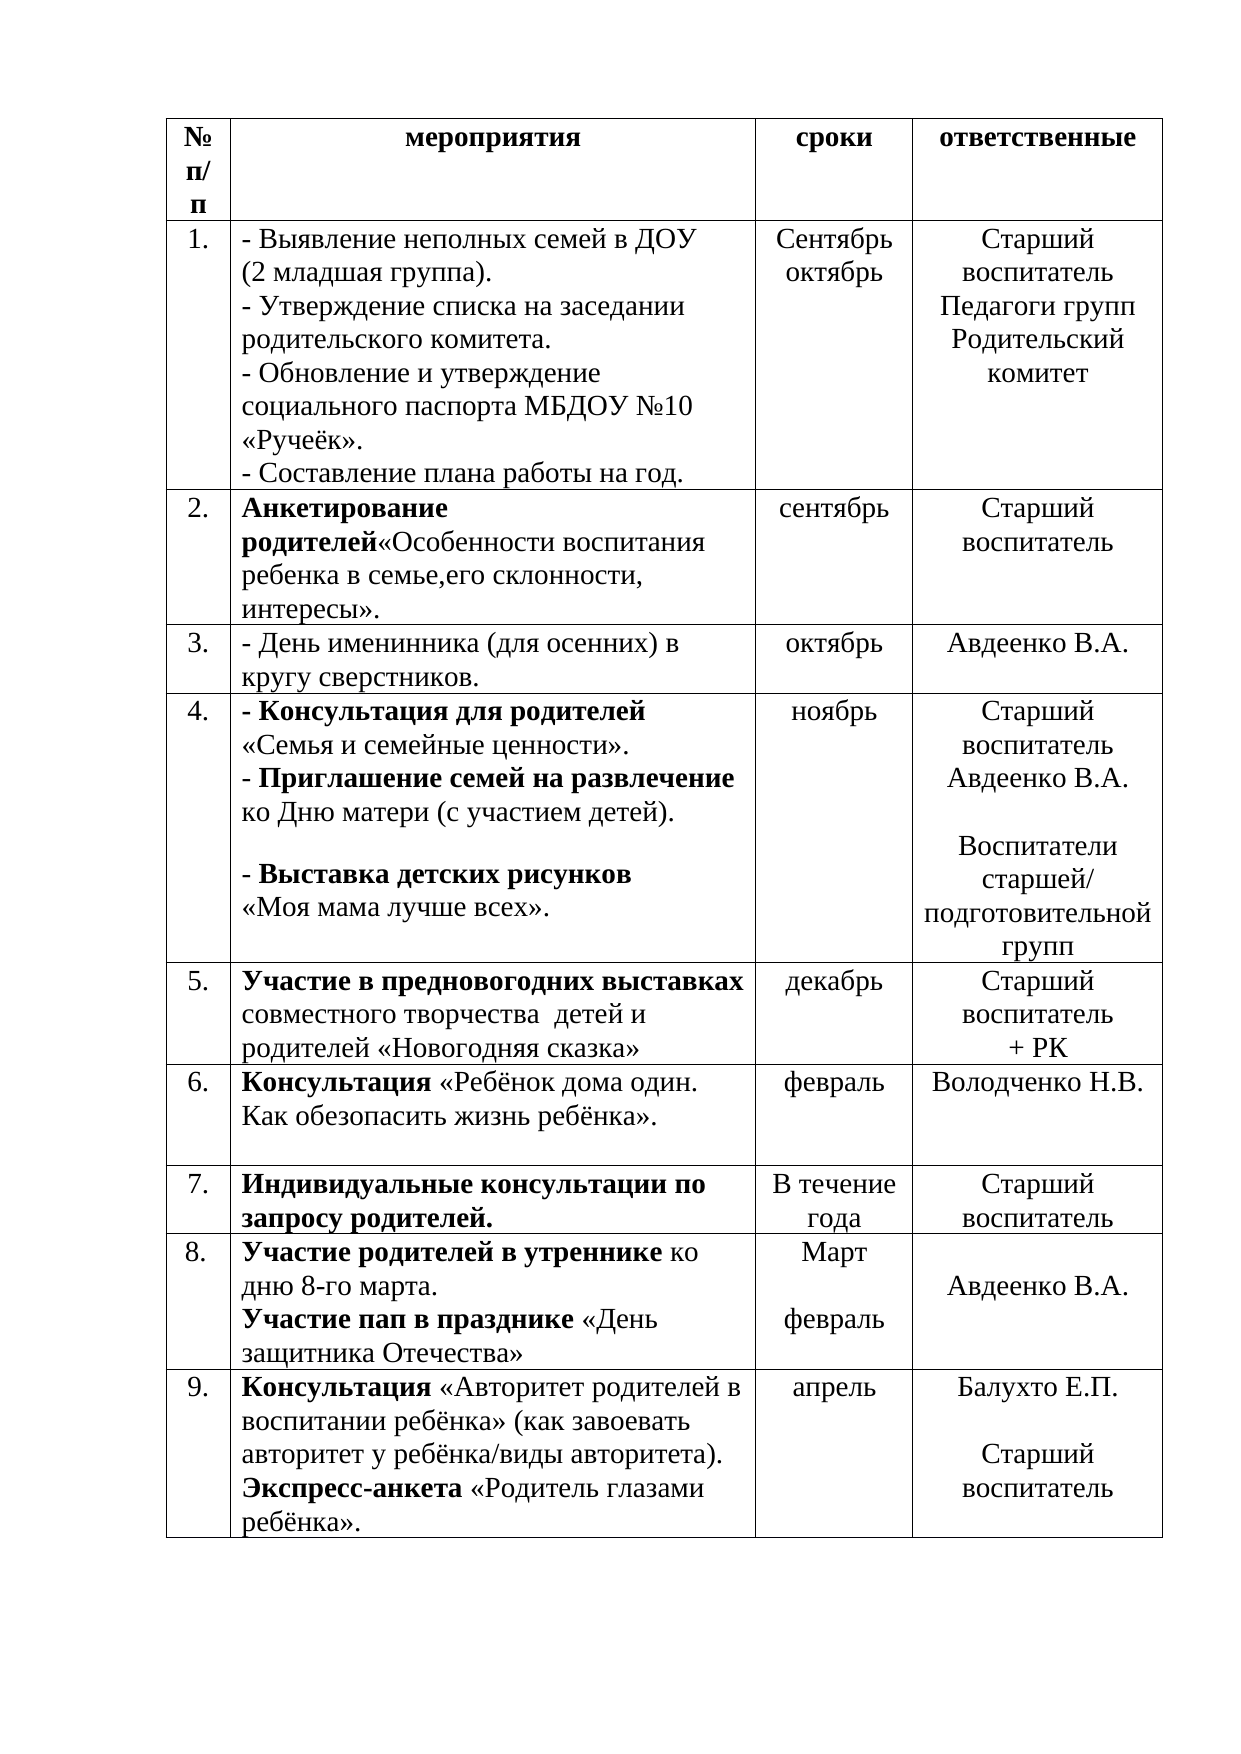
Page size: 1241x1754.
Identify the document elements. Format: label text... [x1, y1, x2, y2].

table_cell - Консультация для родителей «Семья и семейные ценности». - Приглашение семей на развлечение ко Дню матери (с участием детей). - Выставка детских рисунков «Моя мама лучше всех». [231, 694, 755, 962]
table_cell 7. [167, 1166, 230, 1233]
table_header сроки [756, 119, 912, 220]
table_cell Старший воспитатель [913, 490, 1162, 624]
table_header № п/п [167, 119, 230, 220]
table_cell Индивидуальные консультации по запросу родителей. [231, 1166, 755, 1233]
table_cell Володченко Н.В. [913, 1065, 1162, 1165]
table_cell декабрь [756, 963, 912, 1063]
table_cell февраль [756, 1065, 912, 1165]
table_cell 8. [167, 1234, 230, 1368]
table_cell сентябрь [756, 490, 912, 624]
table_cell Консультация «Авторитет родителей в воспитании ребёнка» (как завоевать авторитет у ребёнка/виды авторитета). Экспресс-анкета «Родитель глазами ребёнка». [231, 1370, 755, 1537]
table_cell 3. [167, 625, 230, 692]
table_cell 5. [167, 963, 230, 1063]
table_cell 4. [167, 694, 230, 962]
table_cell Участие родителей в утреннике ко дню 8-го марта. Участие пап в празднике «День защитника Отечества» [231, 1234, 755, 1368]
table_header ответственные [913, 119, 1162, 220]
table_cell Март февраль [756, 1234, 912, 1368]
table_cell ноябрь [756, 694, 912, 962]
table_cell Сентябрь октябрь [756, 221, 912, 489]
table_cell 6. [167, 1065, 230, 1165]
table_cell Авдеенко В.А. [913, 1234, 1162, 1368]
table_header мероприятия [231, 119, 755, 220]
table_cell октябрь [756, 625, 912, 692]
table_cell Старший воспитатель Авдеенко В.А. Воспитатели старшей/ подготовительной групп [913, 694, 1162, 962]
table_cell Авдеенко В.А. [913, 625, 1162, 692]
table_cell Консультация «Ребёнок дома один. Как обезопасить жизнь ребёнка». [231, 1065, 755, 1165]
table_cell Балухто Е.П. Старший воспитатель [913, 1370, 1162, 1537]
table_cell 9. [167, 1370, 230, 1537]
table_cell Старший воспитатель + РК [913, 963, 1162, 1063]
table_cell 2. [167, 490, 230, 624]
table_cell Старший воспитатель [913, 1166, 1162, 1233]
table_cell - День именинника (для осенних) в кругу сверстников. [231, 625, 755, 692]
table_cell апрель [756, 1370, 912, 1537]
table_cell Участие в предновогодних выставках совместного творчества детей и родителей «Новогодняя сказка» [231, 963, 755, 1063]
table_cell Старший воспитатель Педагоги групп Родительский комитет [913, 221, 1162, 489]
table_cell 1. [167, 221, 230, 489]
table_cell В течение года [756, 1166, 912, 1233]
table_cell - Выявление неполных семей в ДОУ (2 младшая группа). - Утверждение списка на заседании родительского комитета. - Обновление и утверждение социального паспорта МБДОУ №10 «Ручеёк». - Составление плана работы на год. [231, 221, 755, 489]
